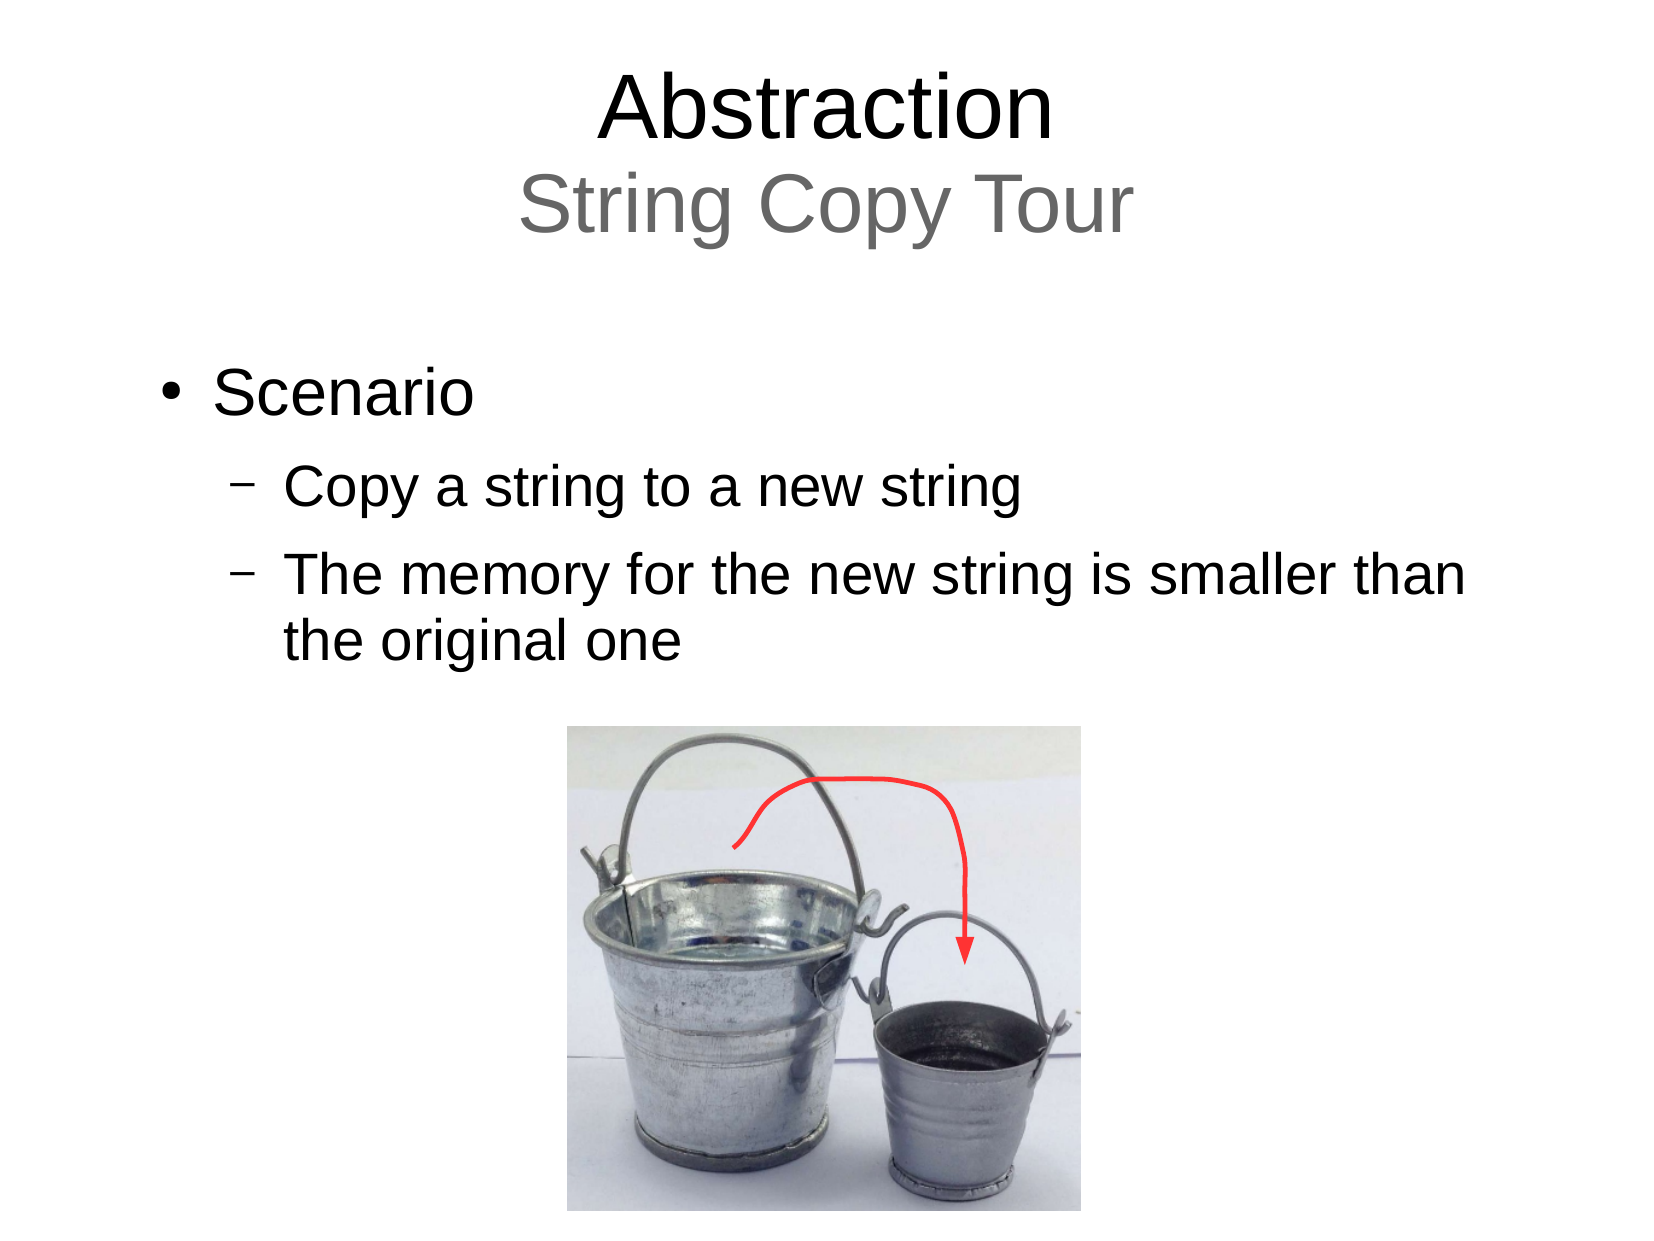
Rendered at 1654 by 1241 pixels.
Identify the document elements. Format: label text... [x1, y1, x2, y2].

list Scenario Copy a string to a new string The memory for the new string is smaller than the original one [141, 355, 1501, 1075]
picture [567, 726, 1081, 1211]
title Abstraction String Copy Tour [82, 49, 1571, 257]
